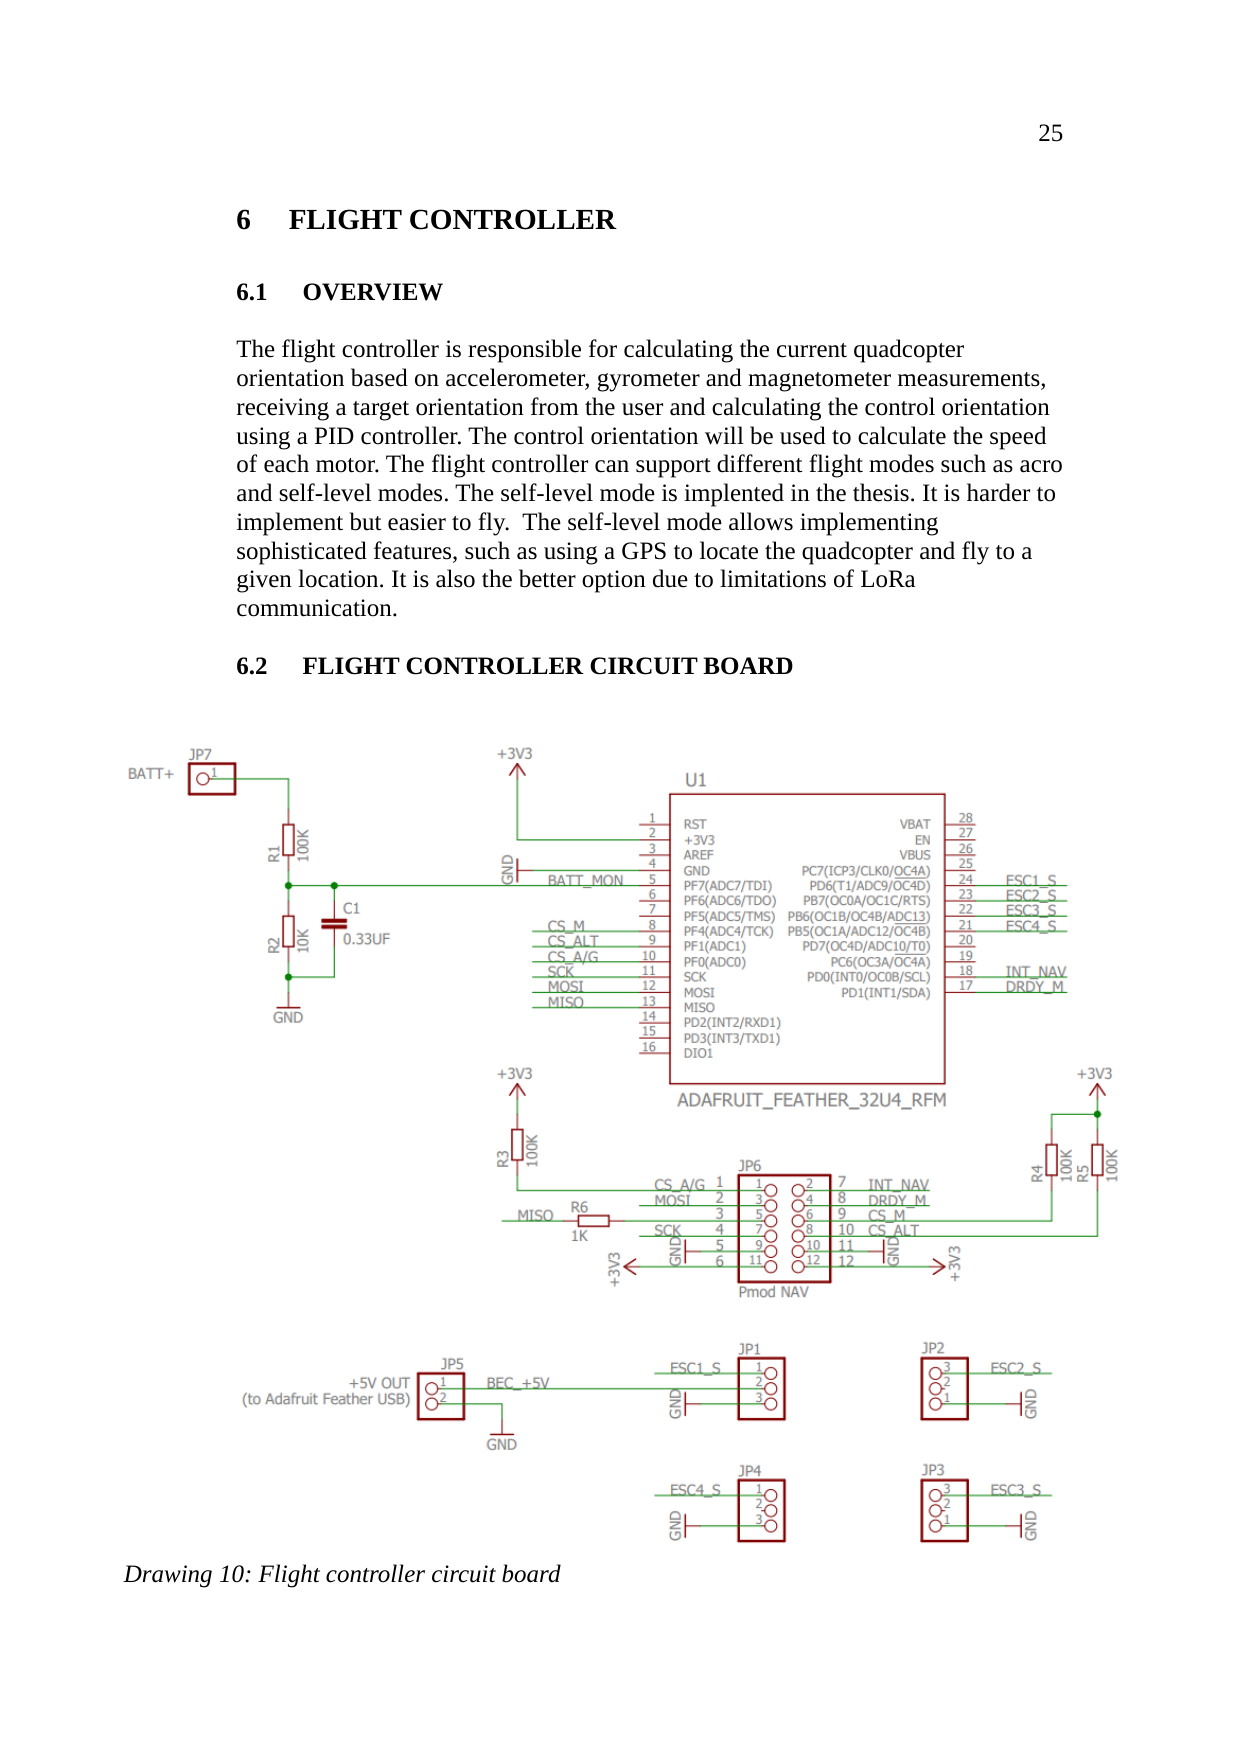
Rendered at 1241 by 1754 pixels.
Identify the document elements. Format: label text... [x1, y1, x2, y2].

subtitle Overview [236, 277, 1063, 306]
subtitle Flight controller [236, 202, 1063, 236]
text [236, 679, 1063, 708]
picture [123, 726, 1128, 1559]
text The flight controller is responsible for calculating the current quadcopter orientation based on accelerometer, gyrometer and magnetometer measurements, receiving a target orientation from the user and calculating the control orientation using a PID controller. The control orientation will be used to calculate the speed of each motor. The flight controller can support different flight modes such as acro and self-level modes. The self-level mode is implented in the thesis. It is harder to implement but easier to fly. The self-level mode allows implementing sophisticated features, such as using a GPS to locate the quadcopter and fly to a given location. It is also the better option due to limitations of LoRa communication. [236, 334, 1063, 622]
text Drawing 10: Flight controller circuit board [124, 1559, 1128, 1587]
subtitle Flight controller circuit board [236, 651, 1063, 679]
